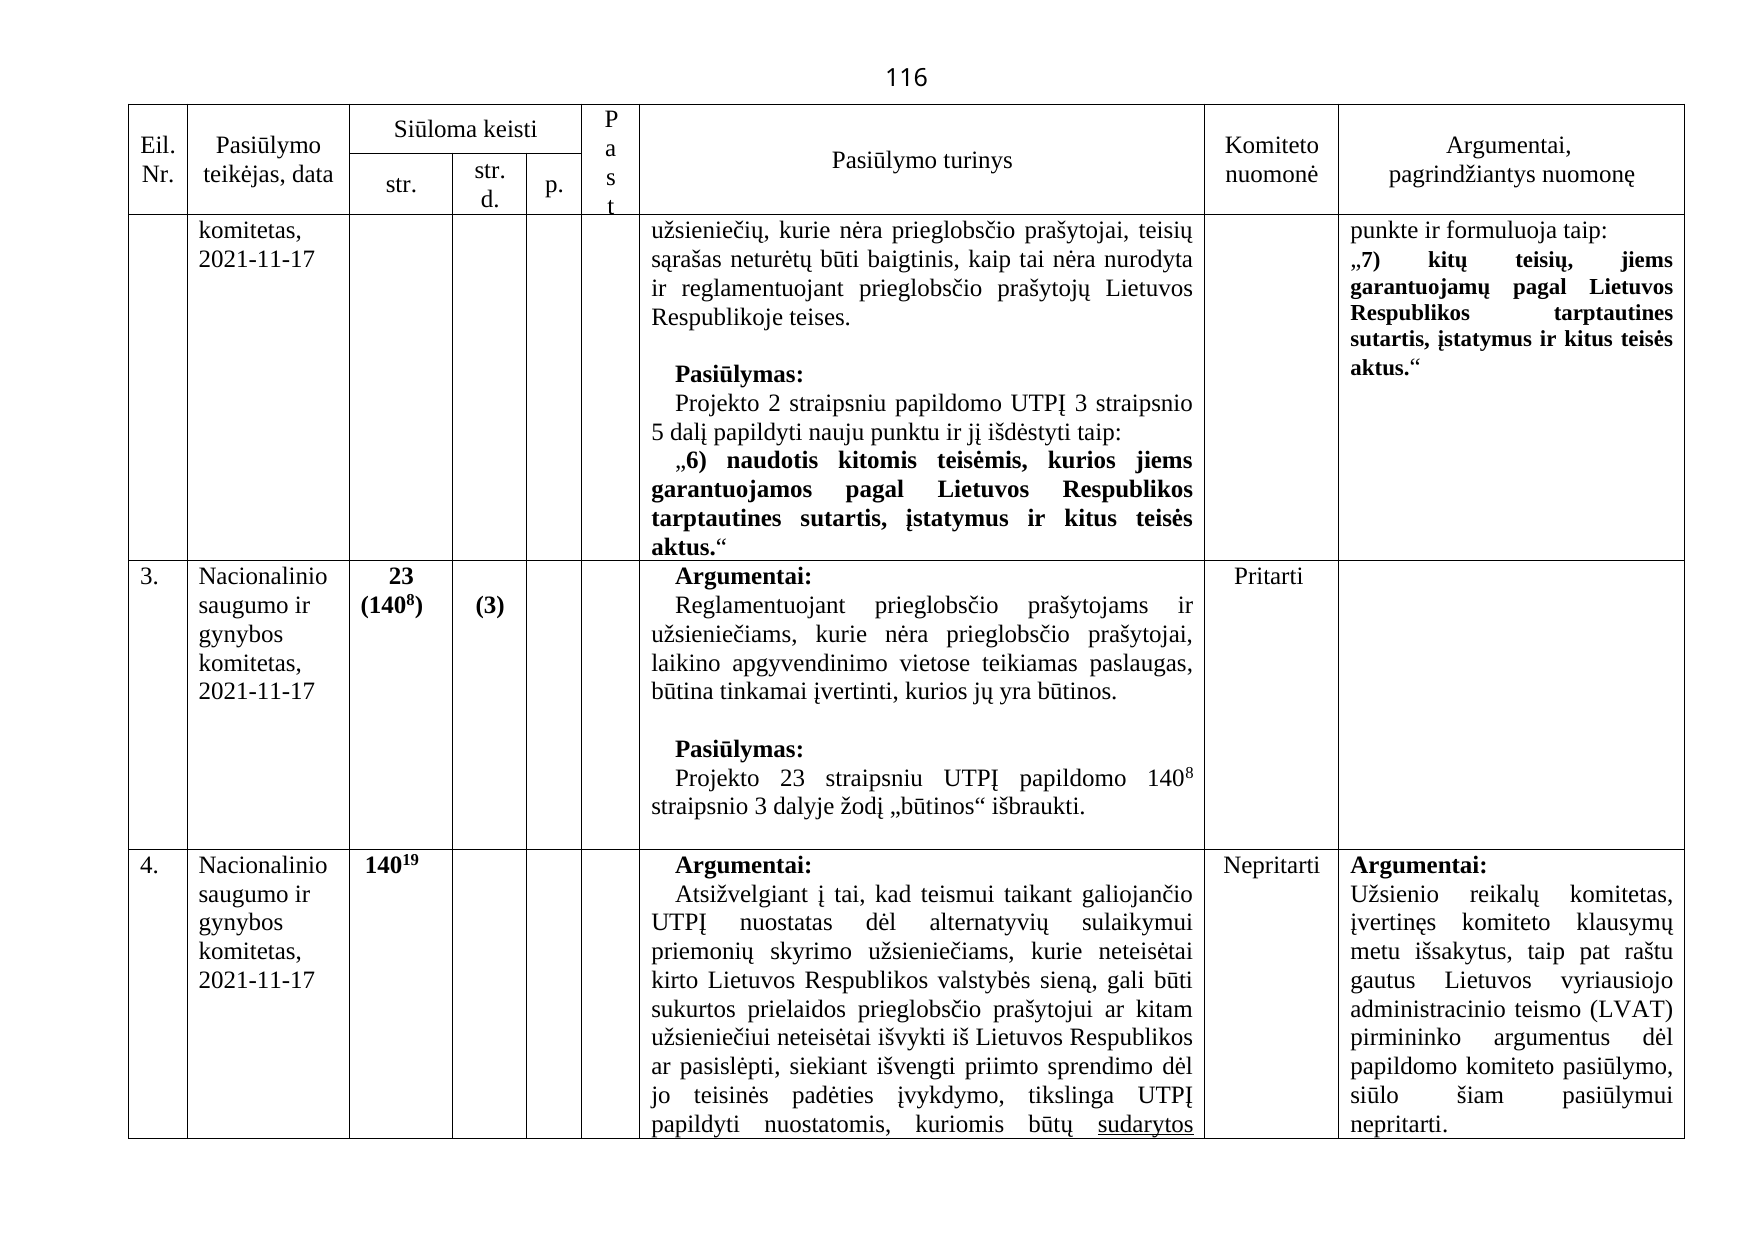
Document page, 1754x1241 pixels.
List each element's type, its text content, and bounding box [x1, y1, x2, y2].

table_cell [527, 850, 581, 1137]
table_cell [453, 850, 526, 1137]
table_cell (3) [453, 561, 526, 849]
table_cell [129, 215, 187, 560]
table_cell Argumentai: Reglamentuojant prieglobsčio prašytojams ir užsieniečiams, kurie nėra prieglobsčio prašytojai, laikino apgyvendinimo vietose teikiamas paslaugas, būtina tinkamai įvertinti, kurios jų yra būtinos. Pasiūlymas: Projekto 23 straipsniu UTPĮ papildomo 1408 straipsnio 3 dalyje žodį „būtinos“ išbraukti. [640, 561, 1204, 849]
table_cell Nacionalinio saugumo ir gynybos komitetas, 2021-11-17 [188, 850, 349, 1137]
table_cell komitetas, 2021-11-17 [188, 215, 349, 560]
table_header Pastabos [582, 105, 639, 214]
table_cell Nepritarti [1205, 850, 1338, 1137]
table_cell str. d. [453, 154, 526, 214]
table_header Eil. Nr. [129, 105, 187, 214]
table_cell [582, 215, 639, 560]
table_header Pasiūlymo turinys [640, 105, 1204, 214]
table_cell [527, 215, 581, 560]
table_cell str. [350, 154, 452, 214]
table_cell 14019 [350, 850, 452, 1137]
table_cell [582, 561, 639, 849]
table_header Komiteto nuomonė [1205, 105, 1338, 214]
table_cell Argumentai: Atsižvelgiant į tai, kad teismui taikant galiojančio UTPĮ nuostatas dėl alternatyvių sulaikymui priemonių skyrimo užsieniečiams, kurie neteisėtai kirto Lietuvos Respublikos valstybės sieną, gali būti sukurtos prielaidos prieglobsčio prašytojui ar kitam užsieniečiui neteisėtai išvykti iš Lietuvos Respublikos ar pasislėpti, siekiant išvengti priimto sprendimo dėl jo teisinės padėties įvykdymo, tikslinga UTPĮ papildyti nuostatomis, kuriomis būtų sudarytos [640, 850, 1204, 1137]
table_cell [350, 215, 452, 560]
table_cell [1205, 215, 1338, 560]
table_cell Argumentai: Užsienio reikalų komitetas, įvertinęs komiteto klausymų metu išsakytus, taip pat raštu gautus Lietuvos vyriausiojo administracinio teismo (LVAT) pirmininko argumentus dėl papildomo komiteto pasiūlymo, siūlo šiam pasiūlymui nepritarti. [1339, 850, 1684, 1137]
table_cell [582, 850, 639, 1137]
table_header Siūloma keisti [350, 105, 581, 153]
table_cell p. [527, 154, 581, 214]
table_cell [453, 215, 526, 560]
table_cell užsieniečių, kurie nėra prieglobsčio prašytojai, teisių sąrašas neturėtų būti baigtinis, kaip tai nėra nurodyta ir reglamentuojant prieglobsčio prašytojų Lietuvos Respublikoje teises. Pasiūlymas: Projekto 2 straipsniu papildomo UTPĮ 3 straipsnio 5 dalį papildyti nauju punktu ir jį išdėstyti taip: „6) naudotis kitomis teisėmis, kurios jiems garantuojamos pagal Lietuvos Respublikos tarptautines sutartis, įstatymus ir kitus teisės aktus.“ [640, 215, 1204, 560]
table_cell 23 (1408) [350, 561, 452, 849]
table_header Pasiūlymo teikėjas, data [188, 105, 349, 214]
table_cell punkte ir formuluoja taip: „7) kitų teisių, jiems garantuojamų pagal Lietuvos Respublikos tarptautines sutartis, įstatymus ir kitus teisės aktus.“ [1339, 215, 1684, 560]
table_header Argumentai, pagrindžiantys nuomonę [1339, 105, 1684, 214]
table_cell [527, 561, 581, 849]
table_cell 4. [129, 850, 187, 1137]
table_cell [1339, 561, 1684, 849]
table_cell 3. [129, 561, 187, 849]
table_cell Nacionalinio saugumo ir gynybos komitetas, 2021-11-17 [188, 561, 349, 849]
table_cell Pritarti [1205, 561, 1338, 849]
